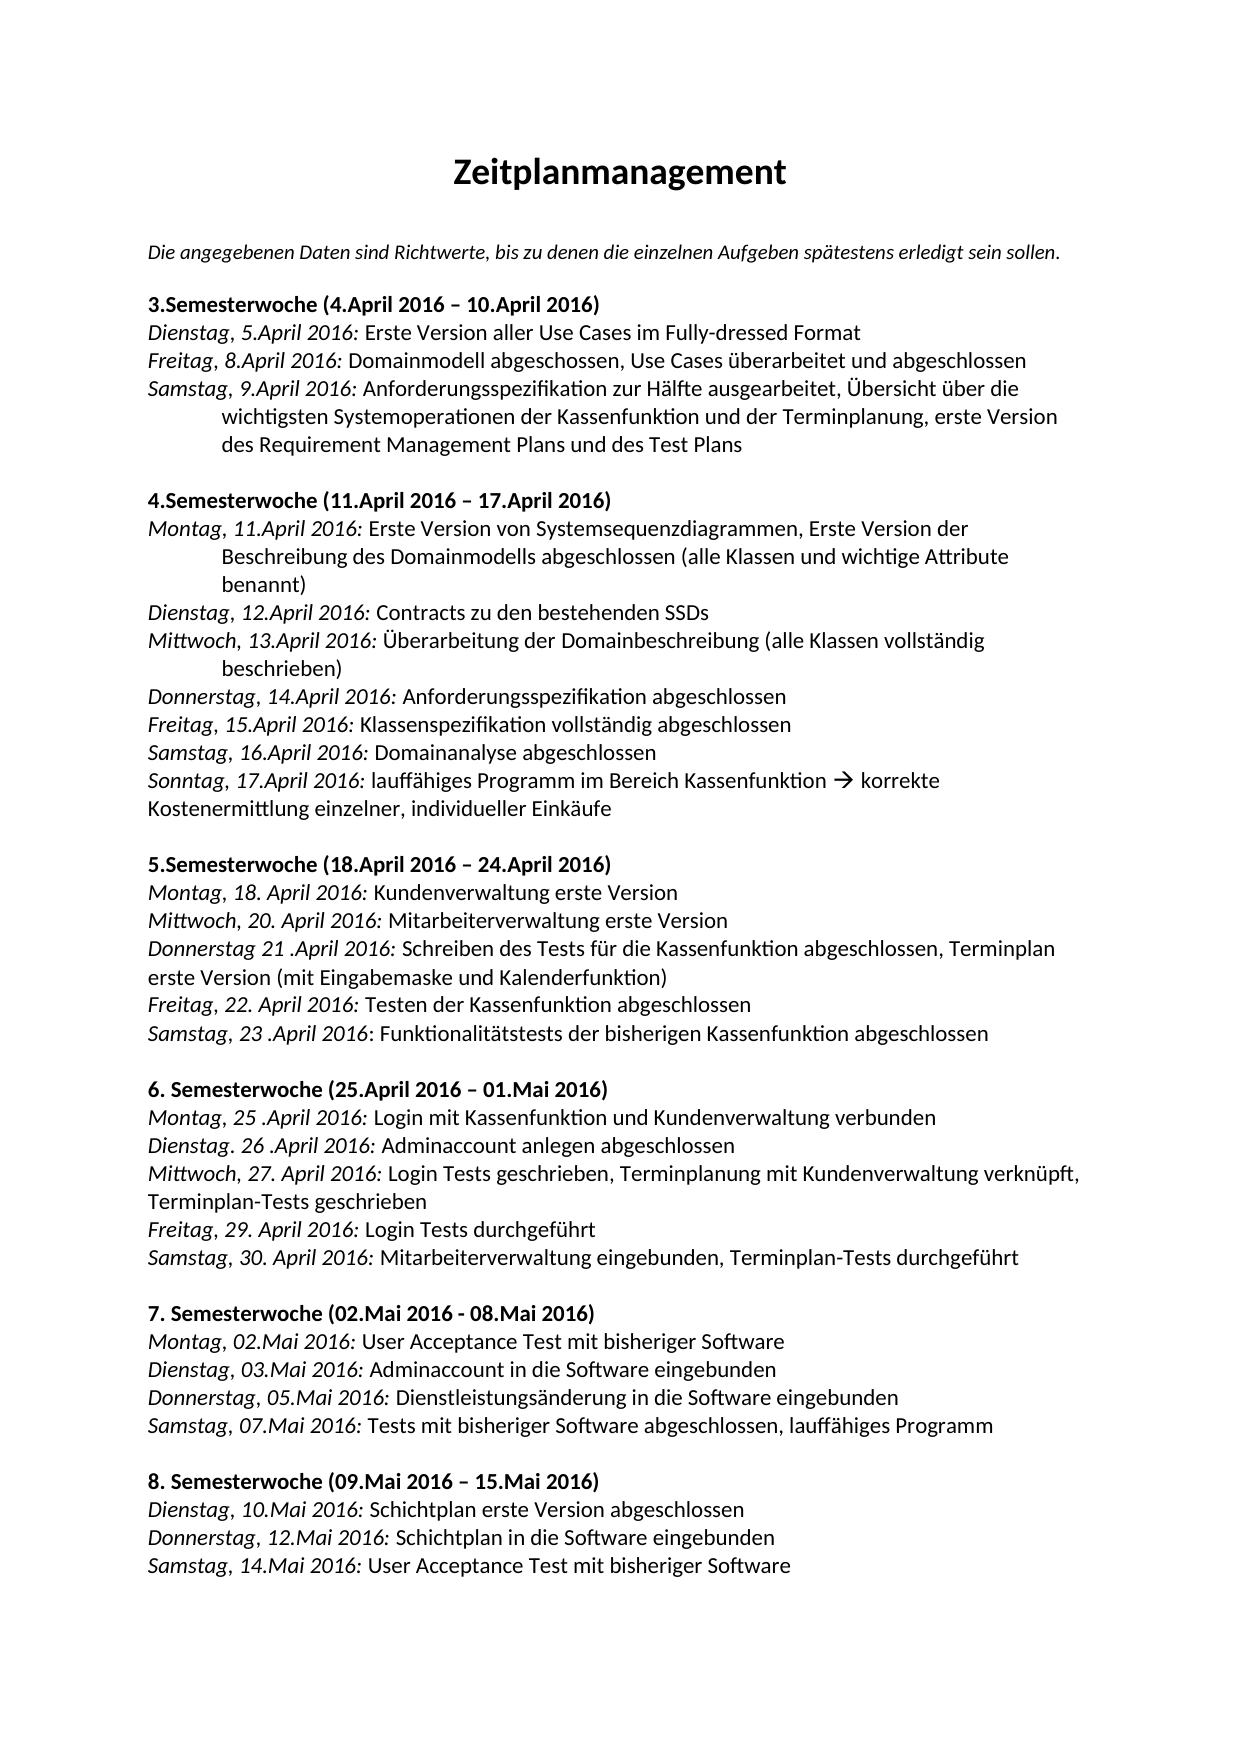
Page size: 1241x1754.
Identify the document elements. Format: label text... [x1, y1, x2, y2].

text Samstag, 9.April 2016: Anforderungsspezifikation zur Hälfte ausgearbeitet, Übersicht über die wichtigsten Systemoperationen der Kassenfunktion und der Terminplanung, erste Version des Requirement Management Plans und des Test Plans [148, 374, 1093, 458]
text Montag, 25 .April 2016: Login mit Kassenfunktion und Kundenverwaltung verbunden [148, 1103, 1093, 1131]
text Dienstag, 5.April 2016: Erste Version aller Use Cases im Fully-dressed Format [148, 318, 1093, 346]
text Zeitplanmanagement [148, 148, 1093, 193]
text Mittwoch, 20. April 2016: Mitarbeiterverwaltung erste Version [148, 907, 1093, 934]
text 6. Semesterwoche (25.April 2016 – 01.Mai 2016) [148, 1075, 1093, 1103]
text 8. semesterwoche (09.Mai 2016 – 15.Mai 2016) [148, 1467, 1093, 1495]
text 3.Semesterwoche (4.April 2016 – 10.April 2016) [148, 290, 1093, 318]
text Samstag, 07.Mai 2016: Tests mit bisheriger Software abgeschlossen, lauffähiges Programm [148, 1411, 1093, 1439]
text Dienstag. 26 .April 2016: Adminaccount anlegen abgeschlossen [148, 1131, 1093, 1159]
text Sonntag, 17.April 2016: lauffähiges Programm im Bereich Kassenfunktion  korrekte Kostenermittlung einzelner, individueller Einkäufe [148, 766, 1093, 822]
text Montag, 11.April 2016: Erste Version von Systemsequenzdiagrammen, Erste Version der Beschreibung des Domainmodells abgeschlossen (alle Klassen und wichtige Attribute benannt) [148, 514, 1093, 598]
text 5.Semesterwoche (18.April 2016 – 24.April 2016) [148, 851, 1093, 878]
text Dienstag, 12.April 2016: Contracts zu den bestehenden SSDs [148, 598, 1093, 626]
text Montag, 02.Mai 2016: User Acceptance Test mit bisheriger Software [148, 1327, 1093, 1355]
text Dienstag, 10.Mai 2016: Schichtplan erste Version abgeschlossen [148, 1495, 1093, 1523]
text Mittwoch, 27. April 2016: Login Tests geschrieben, Terminplanung mit Kundenverwaltung verknüpft, Terminplan-Tests geschrieben [148, 1159, 1093, 1215]
text Freitag, 22. April 2016: Testen der Kassenfunktion abgeschlossen [148, 991, 1093, 1019]
text Samstag, 14.Mai 2016: User Acceptance Test mit bisheriger Software [148, 1551, 1093, 1579]
text Dienstag, 03.Mai 2016: Adminaccount in die Software eingebunden [148, 1355, 1093, 1383]
text Freitag, 8.April 2016: Domainmodell abgeschossen, Use Cases überarbeitet und abgeschlossen [148, 346, 1093, 374]
text Montag, 18. April 2016: Kundenverwaltung erste Version [148, 878, 1093, 907]
text Samstag, 16.April 2016: Domainanalyse abgeschlossen [148, 738, 1093, 766]
text Samstag, 30. April 2016: Mitarbeiterverwaltung eingebunden, Terminplan-Tests durchgeführt [148, 1243, 1093, 1271]
text Die angegebenen Daten sind Richtwerte, bis zu denen die einzelnen Aufgeben spätestens erledigt sein sollen. [148, 239, 1093, 265]
text Donnerstag, 05.Mai 2016: Dienstleistungsänderung in die Software eingebunden [148, 1383, 1093, 1411]
text Donnerstag, 14.April 2016: Anforderungsspezifikation abgeschlossen [148, 682, 1093, 710]
text Freitag, 29. April 2016: Login Tests durchgeführt [148, 1215, 1093, 1243]
text Donnerstag, 12.Mai 2016: Schichtplan in die Software eingebunden [148, 1523, 1093, 1551]
text Freitag, 15.April 2016: Klassenspezifikation vollständig abgeschlossen [148, 710, 1093, 738]
text Samstag, 23 .April 2016: Funktionalitätstests der bisherigen Kassenfunktion abgeschlossen [148, 1019, 1093, 1047]
text Mittwoch, 13.April 2016: Überarbeitung der Domainbeschreibung (alle Klassen vollständig beschrieben) [148, 626, 1093, 682]
text Donnerstag 21 .April 2016: Schreiben des Tests für die Kassenfunktion abgeschlossen, Terminplan erste Version (mit Eingabemaske und Kalenderfunktion) [148, 934, 1093, 991]
text 4.Semesterwoche (11.April 2016 – 17.April 2016) [148, 486, 1093, 514]
text 7. Semesterwoche (02.Mai 2016 - 08.Mai 2016) [148, 1299, 1093, 1327]
